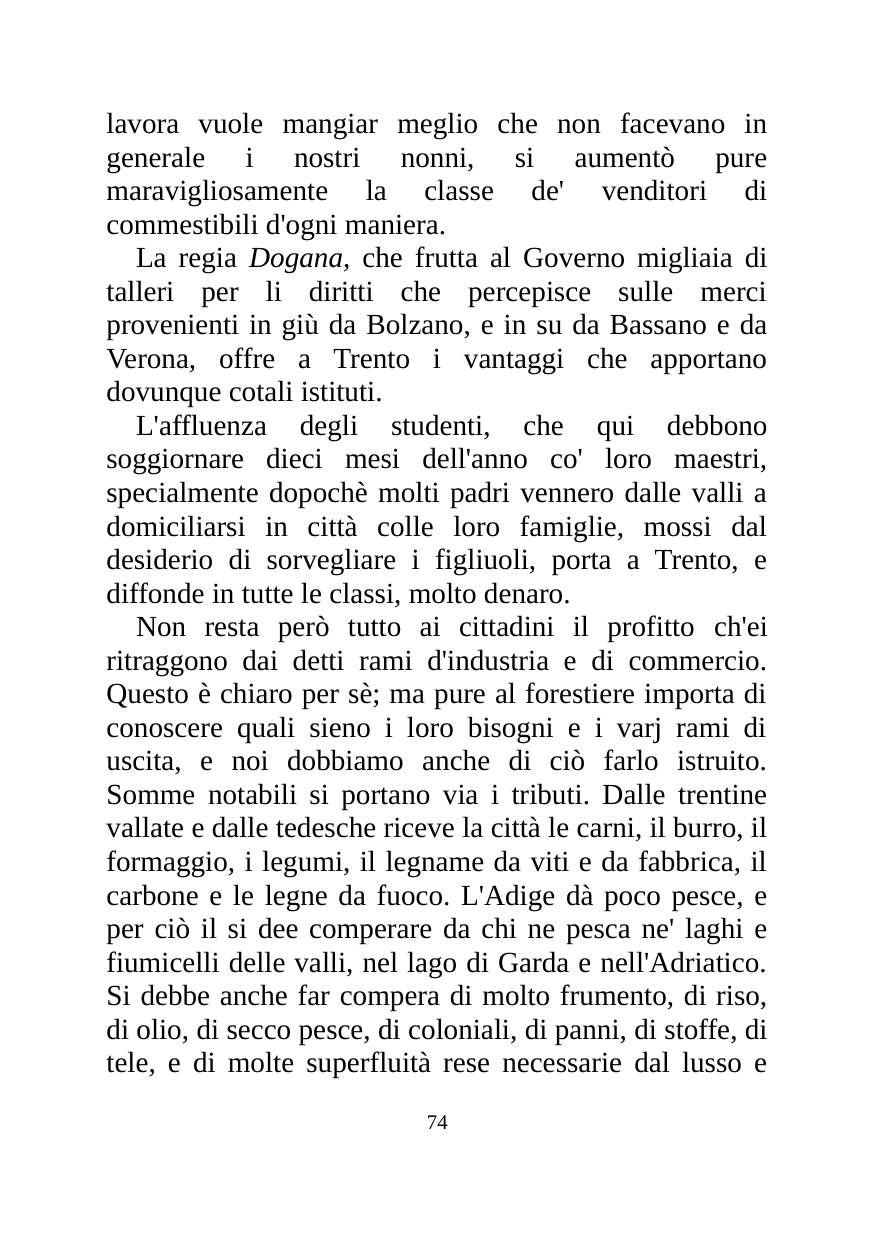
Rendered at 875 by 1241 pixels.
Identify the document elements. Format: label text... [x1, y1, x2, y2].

text Non resta però tutto ai cittadini il profitto ch'ei ritraggono dai detti rami d'industria e di commercio. Questo è chiaro per sè; ma pure al forestiere importa di conoscere quali sieno i loro bisogni e i varj rami di uscita, e noi dobbiamo anche di ciò farlo istruito. Somme notabili si portano via i tributi. Dalle trentine vallate e dalle tedesche riceve la città le carni, il burro, il formaggio, i legumi, il legname da viti e da fabbrica, il carbone e le legne da fuoco. L'Adige dà poco pesce, e per ciò il si dee comperare da chi ne pesca ne' laghi e fiumicelli delle valli, nel lago di Garda e nell'Adriatico. Si debbe anche far compera di molto frumento, di riso, di olio, di secco pesce, di coloniali, di panni, di stoffe, di tele, e di molte superfluità rese necessarie dal lusso e [106, 609, 768, 1079]
text lavora vuole mangiar meglio che non facevano in generale i nostri nonni, si aumentò pure maravigliosamente la classe de' venditori di commestibili d'ogni maniera. [106, 106, 768, 240]
text La regia Dogana, che frutta al Governo migliaia di talleri per li diritti che percepisce sulle merci provenienti in giù da Bolzano, e in su da Bassano e da Verona, offre a Trento i vantaggi che apportano dovunque cotali istituti. [106, 240, 768, 408]
text L'affluenza degli studenti, che qui debbono soggiornare dieci mesi dell'anno co' loro maestri, specialmente dopochè molti padri vennero dalle valli a domiciliarsi in città colle loro famiglie, mossi dal desiderio di sorvegliare i figliuoli, porta a Trento, e diffonde in tutte le classi, molto denaro. [106, 408, 768, 609]
